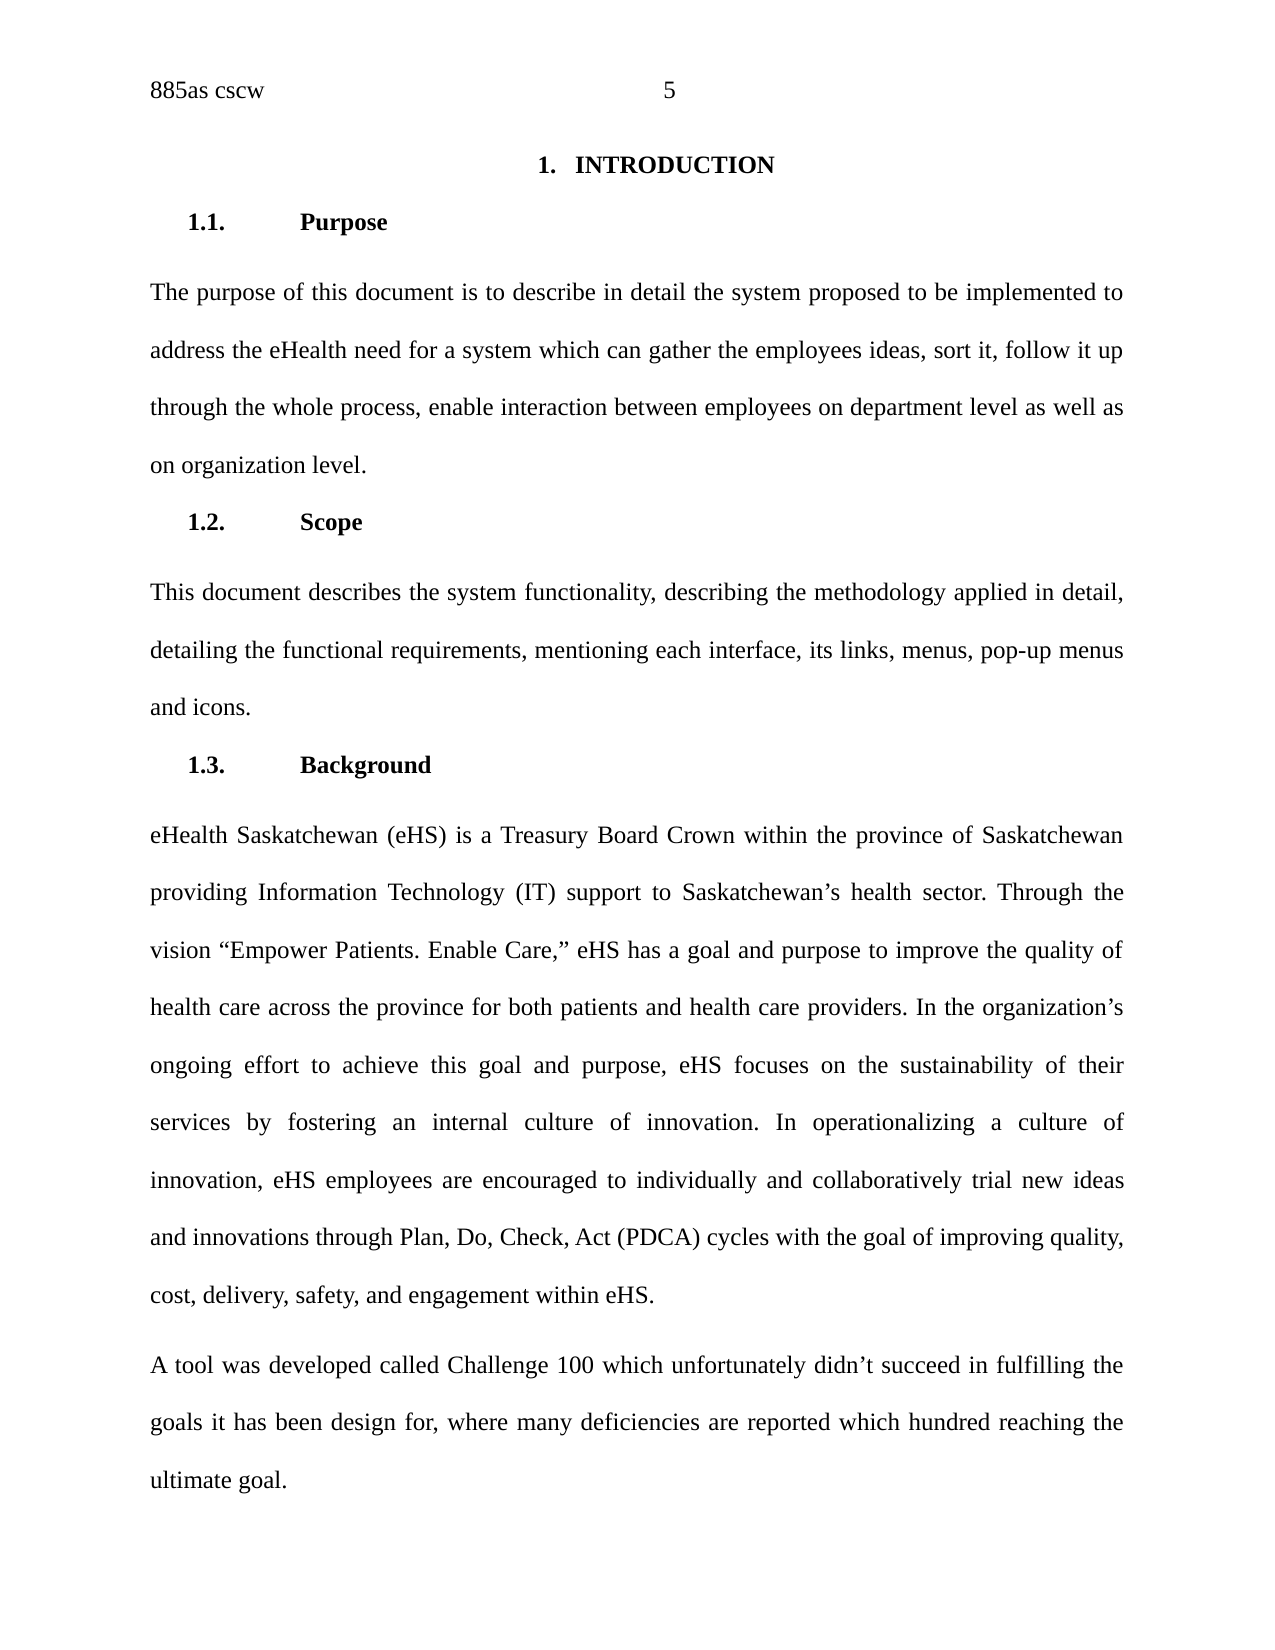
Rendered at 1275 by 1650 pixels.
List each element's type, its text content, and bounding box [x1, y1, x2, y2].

text A tool was developed called Challenge 100 which unfortunately didn’t succeed in fulfilling the goals it has been design for, where many deficiencies are reported which hundred reaching the ultimate goal. [150, 1350, 1125, 1494]
text The purpose of this document is to describe in detail the system proposed to be implemented to address the eHealth need for a system which can gather the employees ideas, sort it, follow it up through the whole process, enable interaction between employees on department level as well as on organization level. [150, 277, 1125, 479]
subtitle INTRODUCTION [187, 150, 1125, 179]
subtitle Purpose [187, 207, 1125, 236]
subtitle Scope [187, 507, 1125, 536]
subtitle Background [187, 750, 1125, 779]
text eHealth Saskatchewan (eHS) is a Treasury Board Crown within the province of Saskatchewan providing Information Technology (IT) support to Saskatchewan’s health sector. Through the vision “Empower Patients. Enable Care,” eHS has a goal and purpose to improve the quality of health care across the province for both patients and health care providers. In the organization’s ongoing effort to achieve this goal and purpose, eHS focuses on the sustainability of their services by fostering an internal culture of innovation. In operationalizing a culture of innovation, eHS employees are encouraged to individually and collaboratively trial new ideas and innovations through Plan, Do, Check, Act (PDCA) cycles with the goal of improving quality, cost, delivery, safety, and engagement within eHS. [150, 820, 1125, 1309]
text This document describes the system functionality, describing the methodology applied in detail, detailing the functional requirements, mentioning each interface, its links, menus, pop-up menus and icons. [150, 577, 1125, 721]
